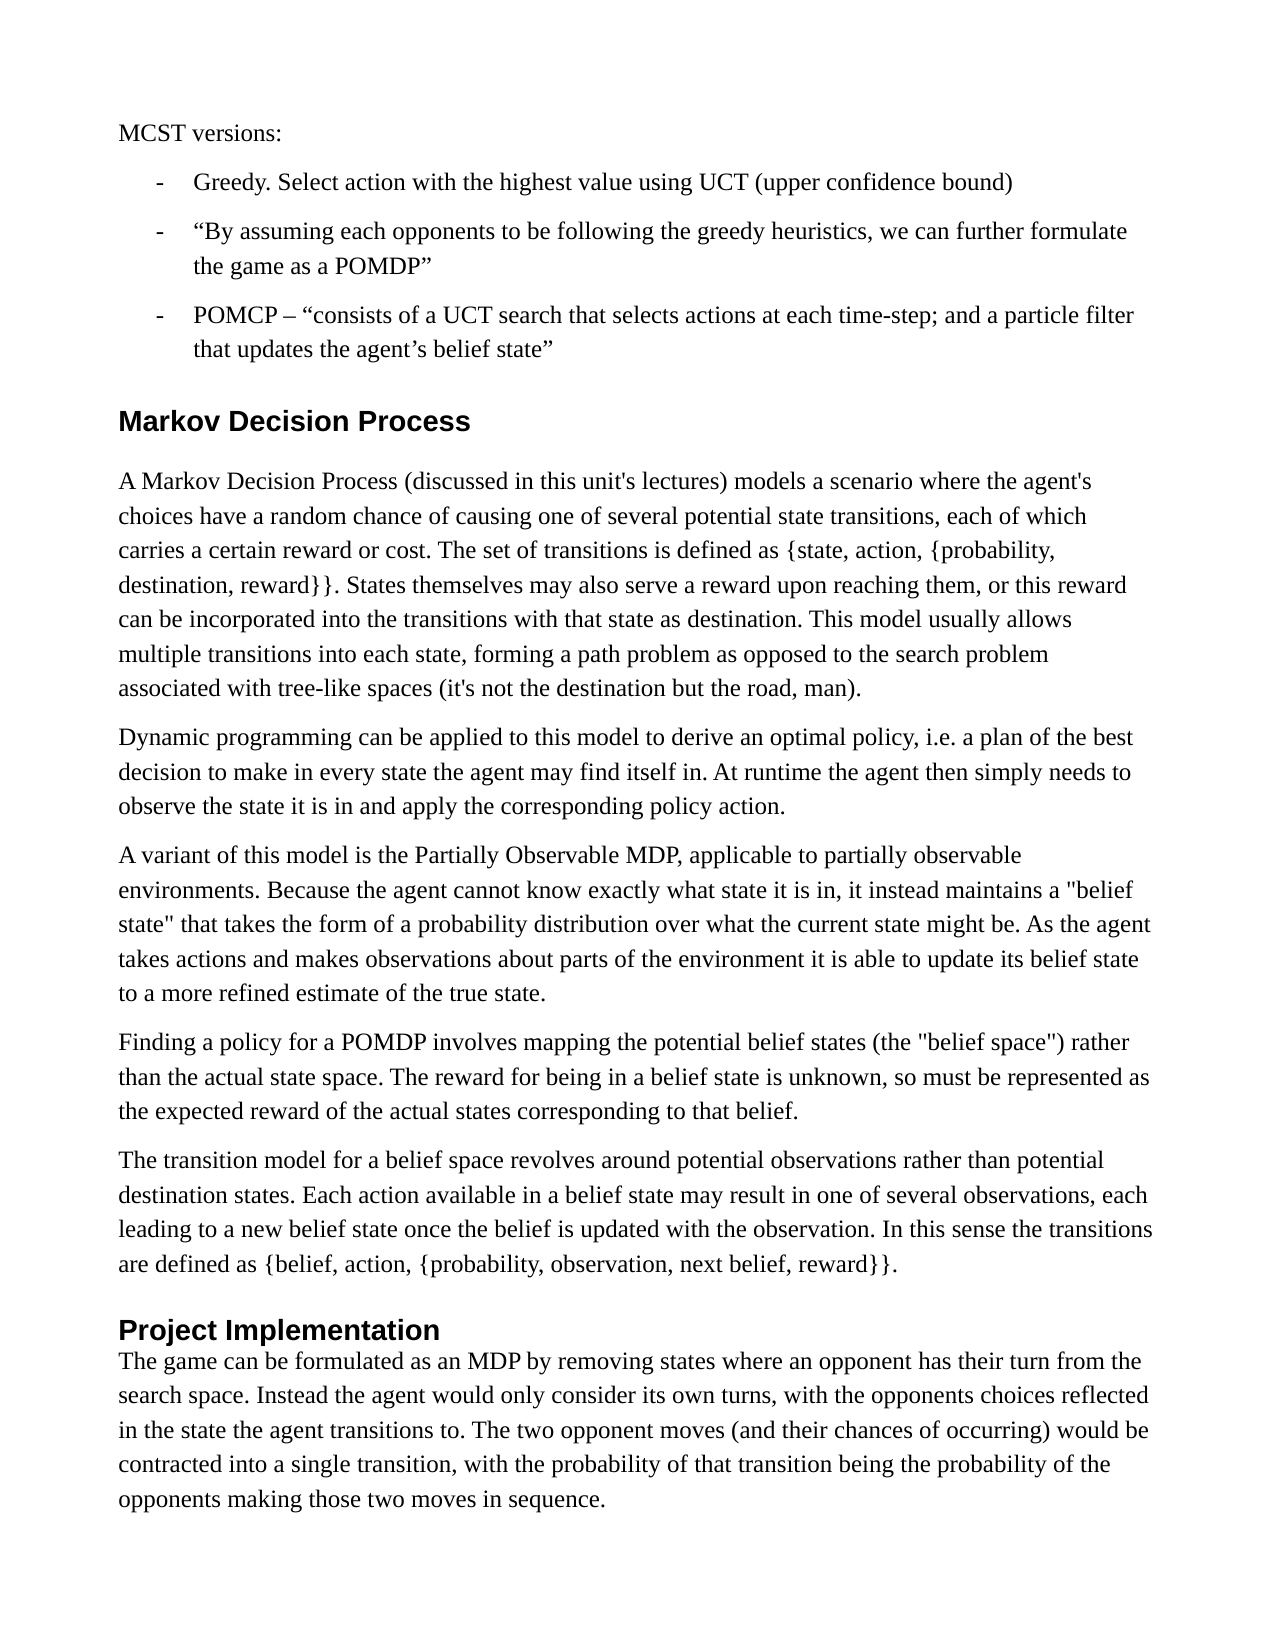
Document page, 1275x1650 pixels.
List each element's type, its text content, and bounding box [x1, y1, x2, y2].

text The transition model for a belief space revolves around potential observations rather than potential destination states. Each action available in a belief state may result in one of several observations, each leading to a new belief state once the belief is updated with the observation. In this sense the transitions are defined as {belief, action, {probability, observation, next belief, reward}}. [118, 1145, 1157, 1278]
subtitle Project Implementation [118, 1312, 1157, 1346]
text Finding a policy for a POMDP involves mapping the potential belief states (the "belief space") rather than the actual state space. The reward for being in a belief state is unknown, so must be represented as the expected reward of the actual states corresponding to that belief. [118, 1027, 1157, 1125]
text MCST versions: [118, 118, 1157, 147]
subtitle Markov Decision Process [118, 404, 1157, 438]
list Greedy. Select action with the highest value using UCT (upper confidence bound) [156, 167, 1157, 196]
text The game can be formulated as an MDP by removing states where an opponent has their turn from the search space. Instead the agent would only consider its own turns, with the opponents choices reflected in the state the agent transitions to. The two opponent moves (and their chances of occurring) would be contracted into a single transition, with the probability of that transition being the probability of the opponents making those two moves in sequence. [118, 1346, 1157, 1513]
text Dynamic programming can be applied to this model to derive an optimal policy, i.e. a plan of the best decision to make in every state the agent may find itself in. At runtime the agent then simply needs to observe the state it is in and apply the corresponding policy action. [118, 722, 1157, 820]
list “By assuming each opponents to be following the greedy heuristics, we can further formulate the game as a POMDP” [156, 216, 1157, 279]
text A variant of this model is the Partially Observable MDP, applicable to partially observable environments. Because the agent cannot know exactly what state it is in, it instead maintains a "belief state" that takes the form of a probability distribution over what the current state might be. As the agent takes actions and makes observations about parts of the environment it is able to update its belief state to a more refined estimate of the true state. [118, 840, 1157, 1007]
text A Markov Decision Process (discussed in this unit's lectures) models a scenario where the agent's choices have a random chance of causing one of several potential state transitions, each of which carries a certain reward or cost. The set of transitions is defined as {state, action, {probability, destination, reward}}. States themselves may also serve a reward upon reaching them, or this reward can be incorporated into the transitions with that state as destination. This model usually allows multiple transitions into each state, forming a path problem as opposed to the search problem associated with tree-like spaces (it's not the destination but the road, man). [118, 466, 1157, 702]
list POMCP – “consists of a UCT search that selects actions at each time-step; and a particle filter that updates the agent’s belief state” [156, 300, 1157, 363]
